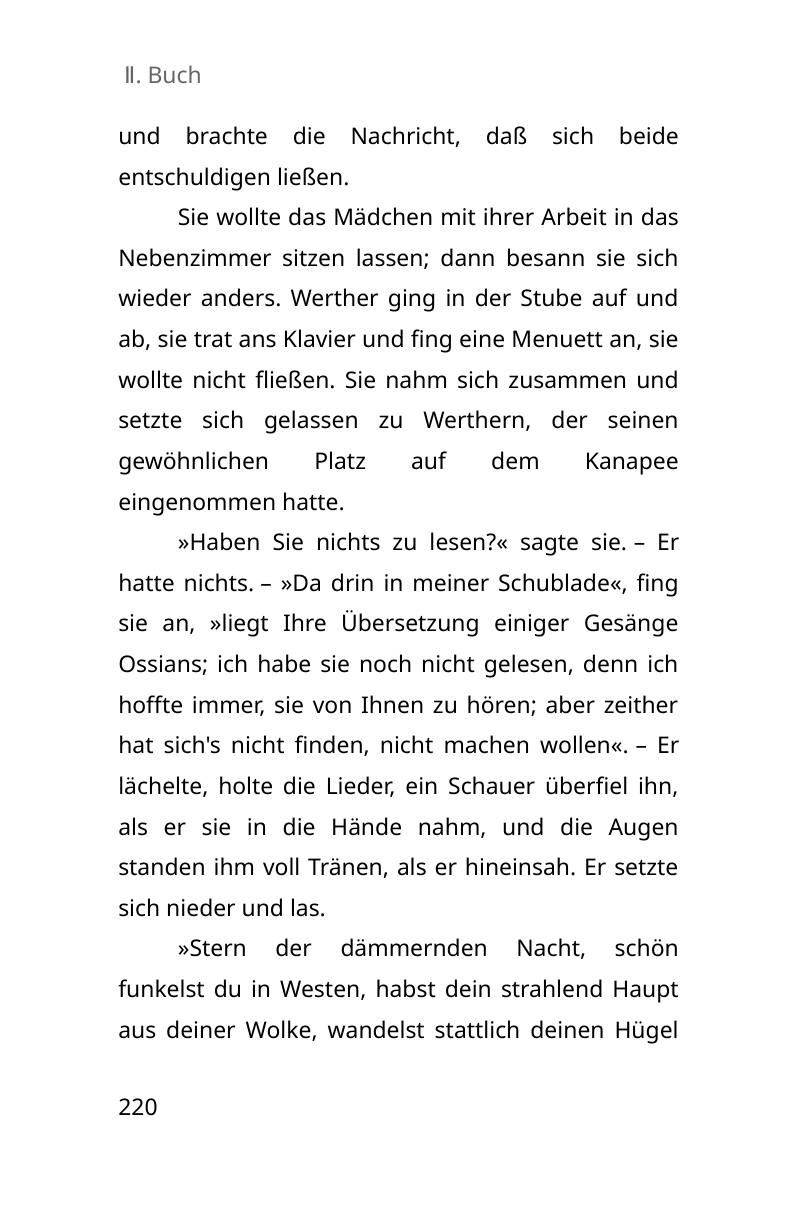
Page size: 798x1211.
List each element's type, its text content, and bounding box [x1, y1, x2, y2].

text »Haben Sie nichts zu lesen?« sagte sie. – Er hatte nichts. – »Da drin in meiner Schublade«, fing sie an, »liegt Ihre Übersetzung einiger Gesänge Ossians; ich habe sie noch nicht gelesen, denn ich hoffte immer, sie von Ihnen zu hören; aber zeither hat sich's nicht finden, nicht machen wollen«. – Er lächelte, holte die Lieder, ein Schauer überfiel ihn, als er sie in die Hände nahm, und die Augen standen ihm voll Tränen, als er hineinsah. Er setzte sich nieder und las. [118, 526, 679, 923]
text Sie wollte das Mädchen mit ihrer Arbeit in das Nebenzimmer sitzen lassen; dann besann sie sich wieder anders. Werther ging in der Stube auf und ab, sie trat ans Klavier und fing eine Menuett an, sie wollte nicht fließen. Sie nahm sich zusammen und setzte sich gelassen zu Werthern, der seinen gewöhnlichen Platz auf dem Kanapee eingenommen hatte. [118, 201, 679, 517]
text und brachte die Nachricht, daß sich beide entschuldigen ließen. [118, 120, 679, 192]
text »Stern der dämmernden Nacht, schön funkelst du in Westen, habst dein strahlend Haupt aus deiner Wolke, wandelst stattlich deinen Hügel [118, 932, 679, 1045]
